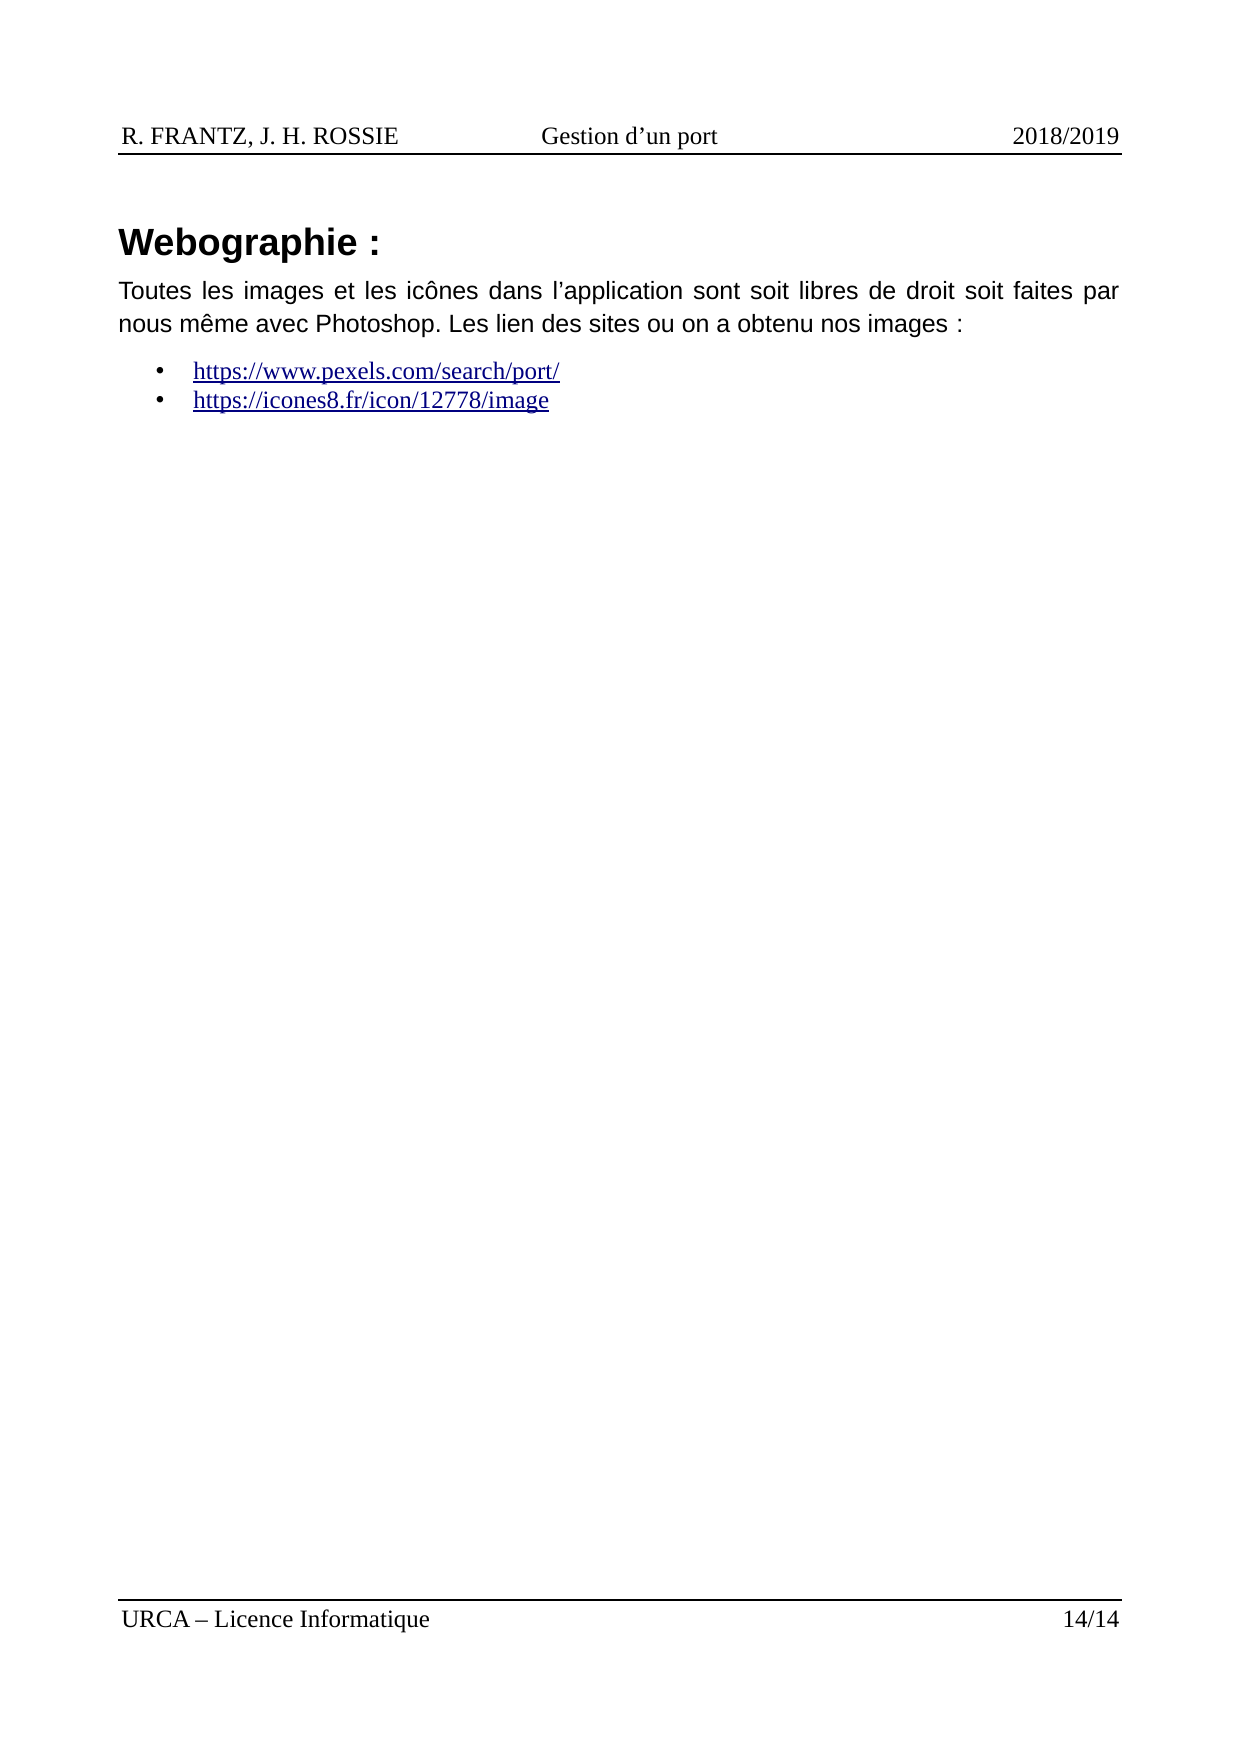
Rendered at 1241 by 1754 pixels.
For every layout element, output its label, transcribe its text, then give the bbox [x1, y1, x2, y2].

text Toutes les images et les icônes dans l’application sont soit libres de droit soit faites par nous même avec Photoshop. Les lien des sites ou on a obtenu nos images : [118, 276, 1122, 337]
list https://www.pexels.com/search/port/ [156, 356, 1122, 385]
subtitle Webographie : [118, 220, 1122, 263]
list https://icones8.fr/icon/12778/image [156, 385, 1122, 414]
